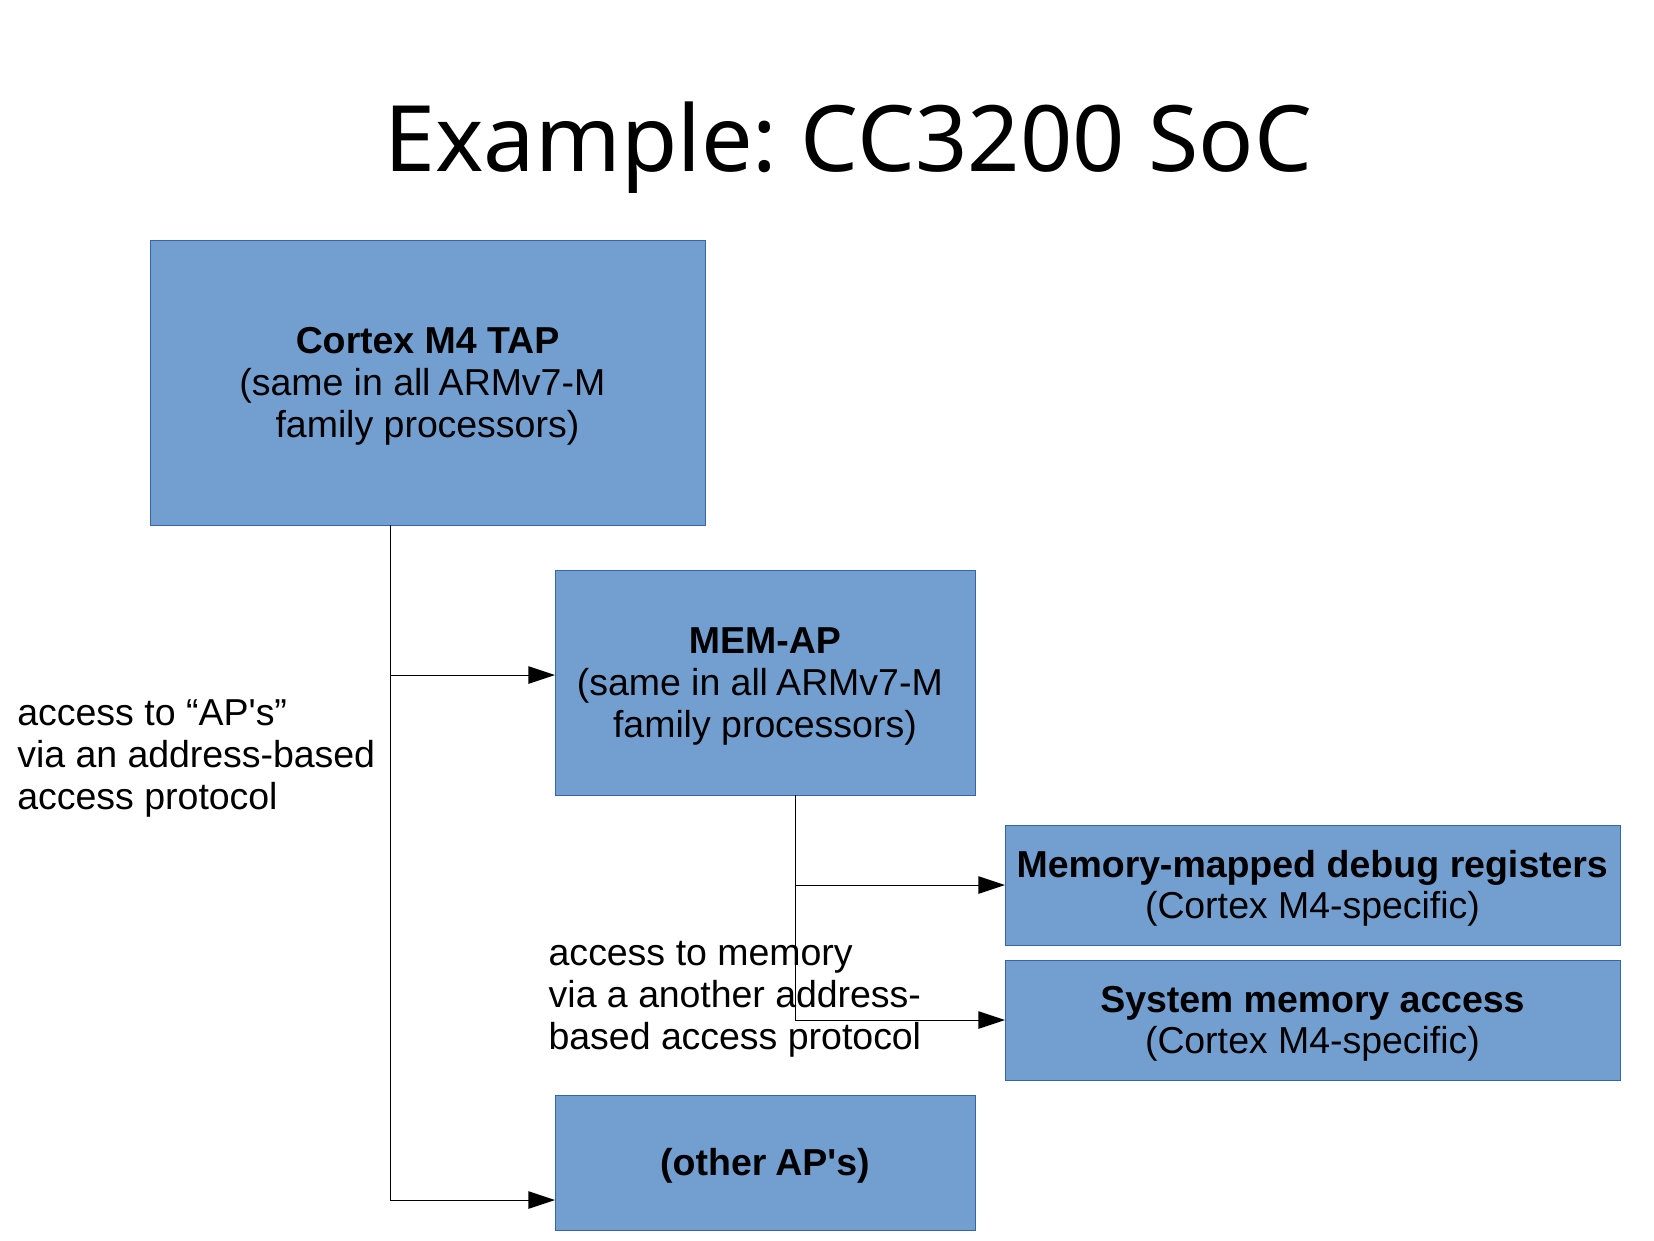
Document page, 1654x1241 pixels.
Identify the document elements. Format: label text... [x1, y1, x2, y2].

text_box System memory access (Cortex M4-specific) [1005, 960, 1621, 1081]
text_box access to “AP's” via an address-based access protocol [2, 684, 391, 826]
text_box access to memory via a another address- based access protocol [534, 924, 936, 1066]
text_box Cortex M4 TAP (same in all ARMv7-M family processors) [150, 240, 706, 526]
text_box (other AP's) [555, 1095, 976, 1231]
text_box Memory-mapped debug registers (Cortex M4-specific) [1005, 825, 1621, 946]
text_box MEM-AP (same in all ARMv7-M family processors) [555, 570, 976, 796]
title Example: CC3200 SoC [105, 32, 1594, 241]
